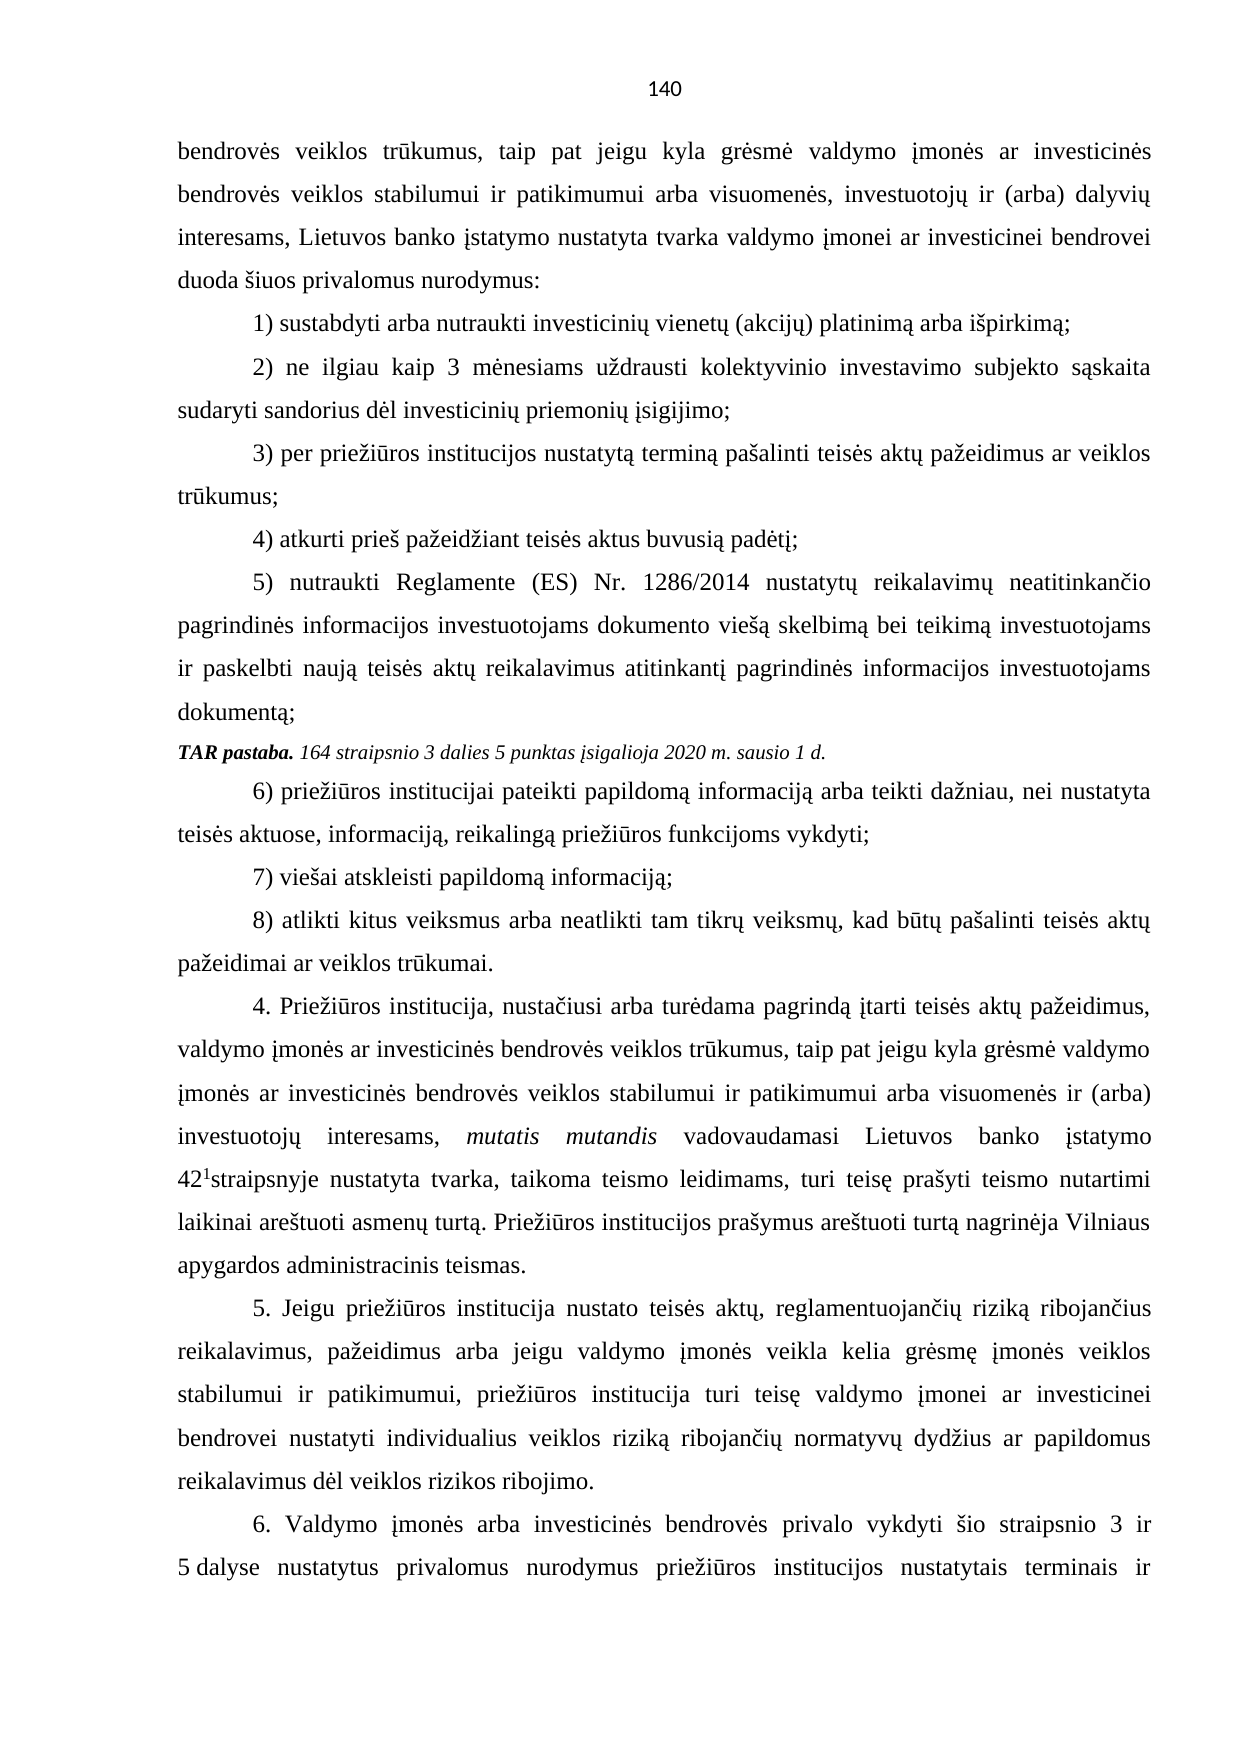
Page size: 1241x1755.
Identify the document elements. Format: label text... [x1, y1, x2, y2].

text 6) priežiūros institucijai pateikti papildomą informaciją arba teikti dažniau, nei nustatyta teisės aktuose, informaciją, reikalingą priežiūros funkcijoms vykdyti; [177, 776, 1152, 848]
text 5) nutraukti Reglamente (ES) Nr. 1286/2014 nustatytų reikalavimų neatitinkančio pagrindinės informacijos investuotojams dokumento viešą skelbimą bei teikimą investuotojams ir paskelbti naują teisės aktų reikalavimus atitinkantį pagrindinės informacijos investuotojams dokumentą; [177, 567, 1152, 725]
text 4) atkurti prieš pažeidžiant teisės aktus buvusią padėtį; [177, 524, 1152, 553]
text bendrovės veiklos trūkumus, taip pat jeigu kyla grėsmė valdymo įmonės ar investicinės bendrovės veiklos stabilumui ir patikimumui arba visuomenės, investuotojų ir (arba) dalyvių interesams, Lietuvos banko įstatymo nustatyta tvarka valdymo įmonei ar investicinei bendrovei duoda šiuos privalomus nurodymus: [177, 136, 1152, 294]
text 1) sustabdyti arba nutraukti investicinių vienetų (akcijų) platinimą arba išpirkimą; [177, 308, 1152, 337]
text 8) atlikti kitus veiksmus arba neatlikti tam tikrų veiksmų, kad būtų pašalinti teisės aktų pažeidimai ar veiklos trūkumai. [177, 905, 1152, 977]
text 4. Priežiūros institucija, nustačiusi arba turėdama pagrindą įtarti teisės aktų pažeidimus, valdymo įmonės ar investicinės bendrovės veiklos trūkumus, taip pat jeigu kyla grėsmė valdymo įmonės ar investicinės bendrovės veiklos stabilumui ir patikimumui arba visuomenės ir (arba) investuotojų interesams, mutatis mutandis vadovaudamasi Lietuvos banko įstatymo 421straipsnyje nustatyta tvarka, taikoma teismo leidimams, turi teisę prašyti teismo nutartimi laikinai areštuoti asmenų turtą. Priežiūros institucijos prašymus areštuoti turtą nagrinėja Vilniaus apygardos administracinis teismas. [177, 991, 1152, 1279]
text TAR pastaba. 164 straipsnio 3 dalies 5 punktas įsigalioja 2020 m. sausio 1 d. [177, 740, 1152, 764]
text 7) viešai atskleisti papildomą informaciją; [177, 862, 1152, 891]
text 5. Jeigu priežiūros institucija nustato teisės aktų, reglamentuojančių riziką ribojančius reikalavimus, pažeidimus arba jeigu valdymo įmonės veikla kelia grėsmę įmonės veiklos stabilumui ir patikimumui, priežiūros institucija turi teisę valdymo įmonei ar investicinei bendrovei nustatyti individualius veiklos riziką ribojančių normatyvų dydžius ar papildomus reikalavimus dėl veiklos rizikos ribojimo. [177, 1293, 1152, 1494]
text 2) ne ilgiau kaip 3 mėnesiams uždrausti kolektyvinio investavimo subjekto sąskaita sudaryti sandorius dėl investicinių priemonių įsigijimo; [177, 352, 1152, 423]
text 6. Valdymo įmonės arba investicinės bendrovės privalo vykdyti šio straipsnio 3 ir 5 dalyse nustatytus privalomus nurodymus priežiūros institucijos nustatytais terminais ir [177, 1509, 1152, 1581]
text 3) per priežiūros institucijos nustatytą terminą pašalinti teisės aktų pažeidimus ar veiklos trūkumus; [177, 438, 1152, 510]
